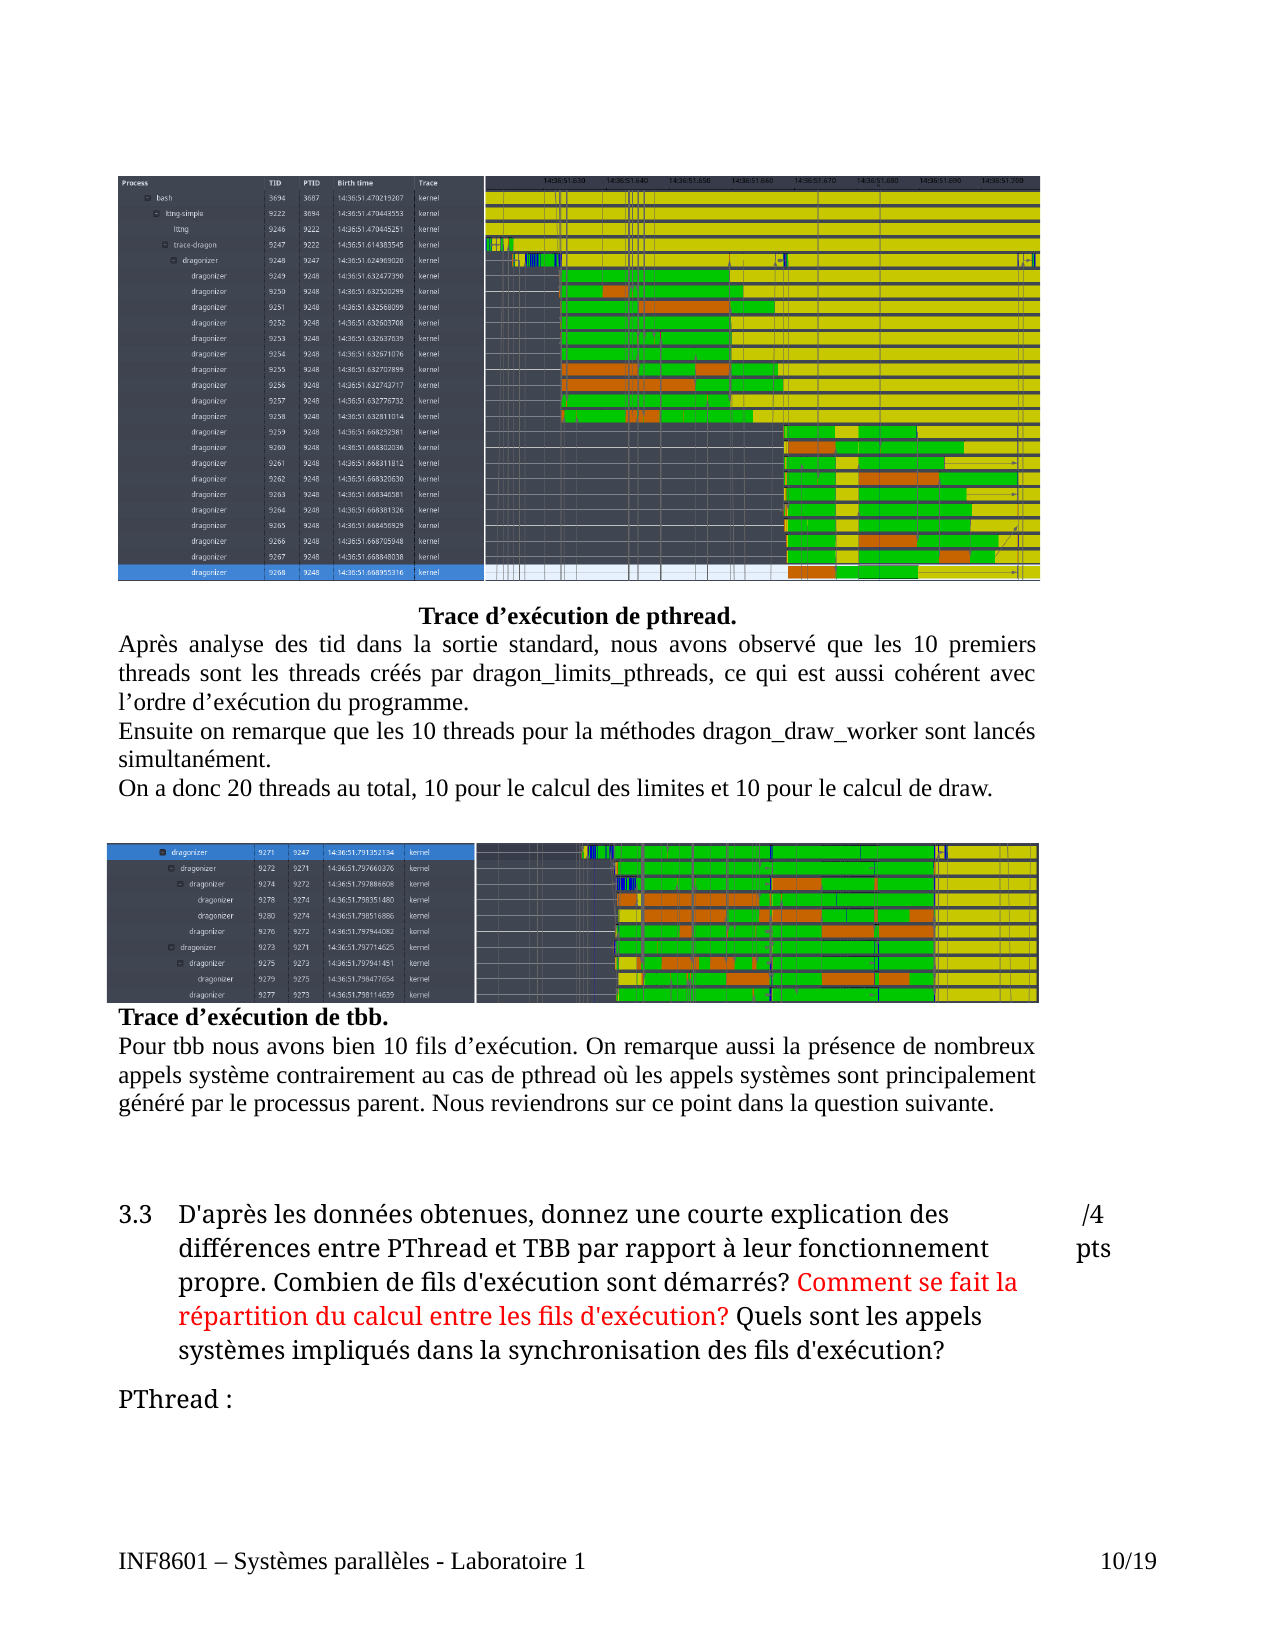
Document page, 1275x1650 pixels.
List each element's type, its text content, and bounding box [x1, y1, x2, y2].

table_cell [1048, 1181, 1064, 1431]
table_cell [1048, 177, 1064, 1181]
table_cell /4 pts [1065, 1181, 1145, 1431]
picture [118, 176, 1040, 581]
table_cell D'après les données obtenues, donnez une courte explication des différences entre PThread et TBB par rapport à leur fonctionnement propre. Combien de fils d'exécution sont démarrés? Comment se fait la répartition du calcul entre les fils d'exécution? Quels sont les appels systèmes impliqués dans la synchronisation des fils d'exécution? PThread : [107, 1181, 1048, 1431]
table_cell [1065, 177, 1145, 1181]
table_cell Trace d’exécution de pthread. Après analyse des tid dans la sortie standard, nous avons observé que les 10 premiers threads sont les threads créés par dragon_limits_pthreads, ce qui est aussi cohérent avec l’ordre d’exécution du programme. Ensuite on remarque que les 10 threads pour la méthodes dragon_draw_worker sont lancés simultanément. On a donc 20 threads au total, 10 pour le calcul des limites et 10 pour le calcul de draw. Trace d’exécution de tbb. Pour tbb nous avons bien 10 fils d’exécution. On remarque aussi la présence de nombreux appels système contrairement au cas de pthread où les appels systèmes sont principalement généré par le processus parent. Nous reviendrons sur ce point dans la question suivante. [107, 177, 1048, 1181]
picture [106, 843, 1039, 1003]
